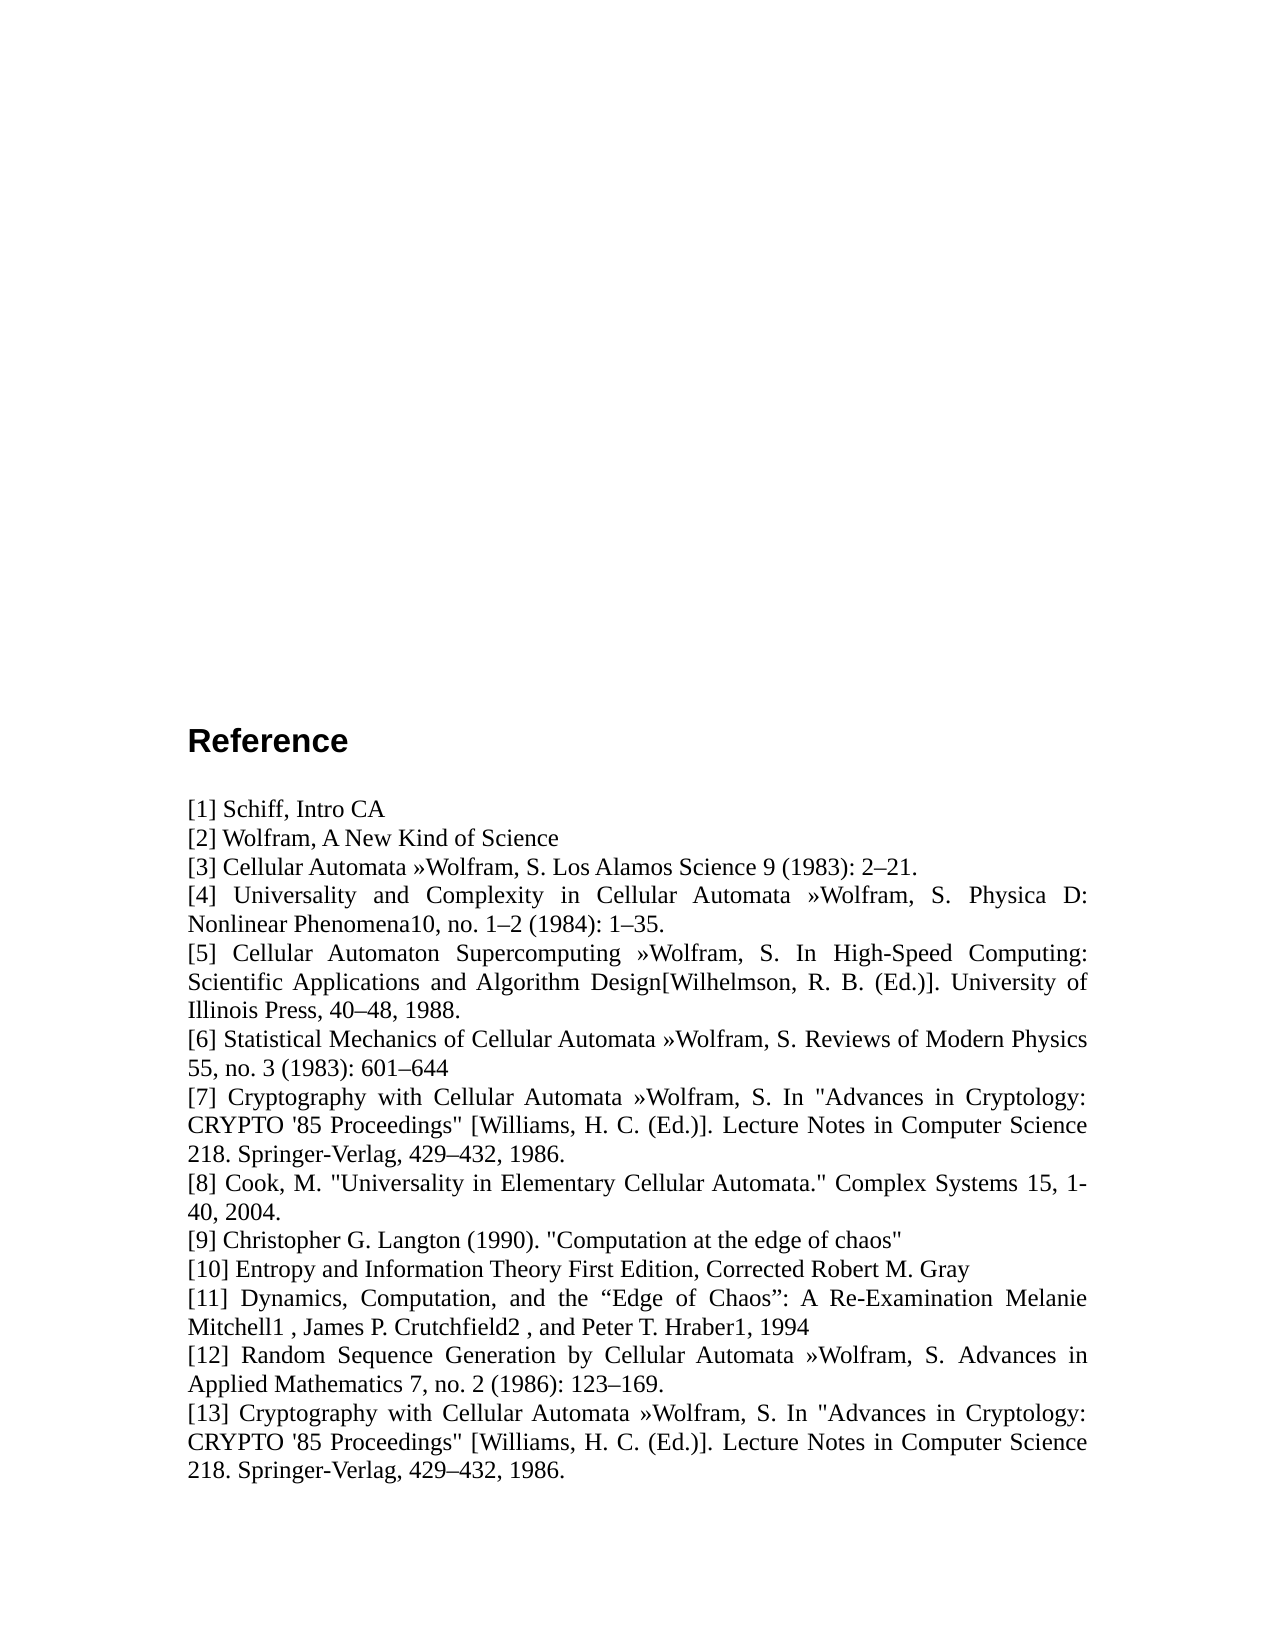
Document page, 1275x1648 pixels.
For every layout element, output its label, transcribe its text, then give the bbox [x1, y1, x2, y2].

text [5] Cellular Automaton Supercomputing »Wolfram, S. In High-Speed Computing: Scientific Applications and Algorithm Design[Wilhelmson, R. B. (Ed.)]. University of Illinois Press, 40–48, 1988. [187, 938, 1088, 1024]
text [13] Cryptography with Cellular Automata »Wolfram, S. In "Advances in Cryptology: CRYPTO '85 Proceedings" [Williams, H. C. (Ed.)]. Lecture Notes in Computer Science 218. Springer-Verlag, 429–432, 1986. [187, 1398, 1088, 1484]
text [3] Cellular Automata »Wolfram, S. Los Alamos Science 9 (1983): 2–21. [187, 852, 1088, 881]
text [7] Cryptography with Cellular Automata »Wolfram, S. In "Advances in Cryptology: CRYPTO '85 Proceedings" [Williams, H. C. (Ed.)]. Lecture Notes in Computer Science 218. Springer-Verlag, 429–432, 1986. [187, 1082, 1088, 1168]
text [2] Wolfram, A New Kind of Science [187, 823, 1088, 852]
text [12] Random Sequence Generation by Cellular Automata »Wolfram, S. Advances in Applied Mathematics 7, no. 2 (1986): 123–169. [187, 1341, 1088, 1398]
text [6] Statistical Mechanics of Cellular Automata »Wolfram, S. Reviews of Modern Physics 55, no. 3 (1983): 601–644 [187, 1024, 1088, 1082]
text [10] Entropy and Information Theory First Edition, Corrected Robert M. Gray [187, 1254, 1088, 1283]
text [8] Cook, M. "Universality in Elementary Cellular Automata." Complex Systems 15, 1-40, 2004. [187, 1168, 1088, 1226]
text [11] Dynamics, Computation, and the “Edge of Chaos”: A Re-Examination Melanie Mitchell1 , James P. Crutchfield2 , and Peter T. Hraber1, 1994 [187, 1283, 1088, 1341]
subtitle Reference [187, 721, 1088, 759]
text [4] Universality and Complexity in Cellular Automata »Wolfram, S. Physica D: Nonlinear Phenomena10, no. 1–2 (1984): 1–35. [187, 881, 1088, 938]
text [9] Christopher G. Langton (1990). "Computation at the edge of chaos" [187, 1226, 1088, 1254]
text [1] Schiff, Intro CA [187, 794, 1088, 823]
